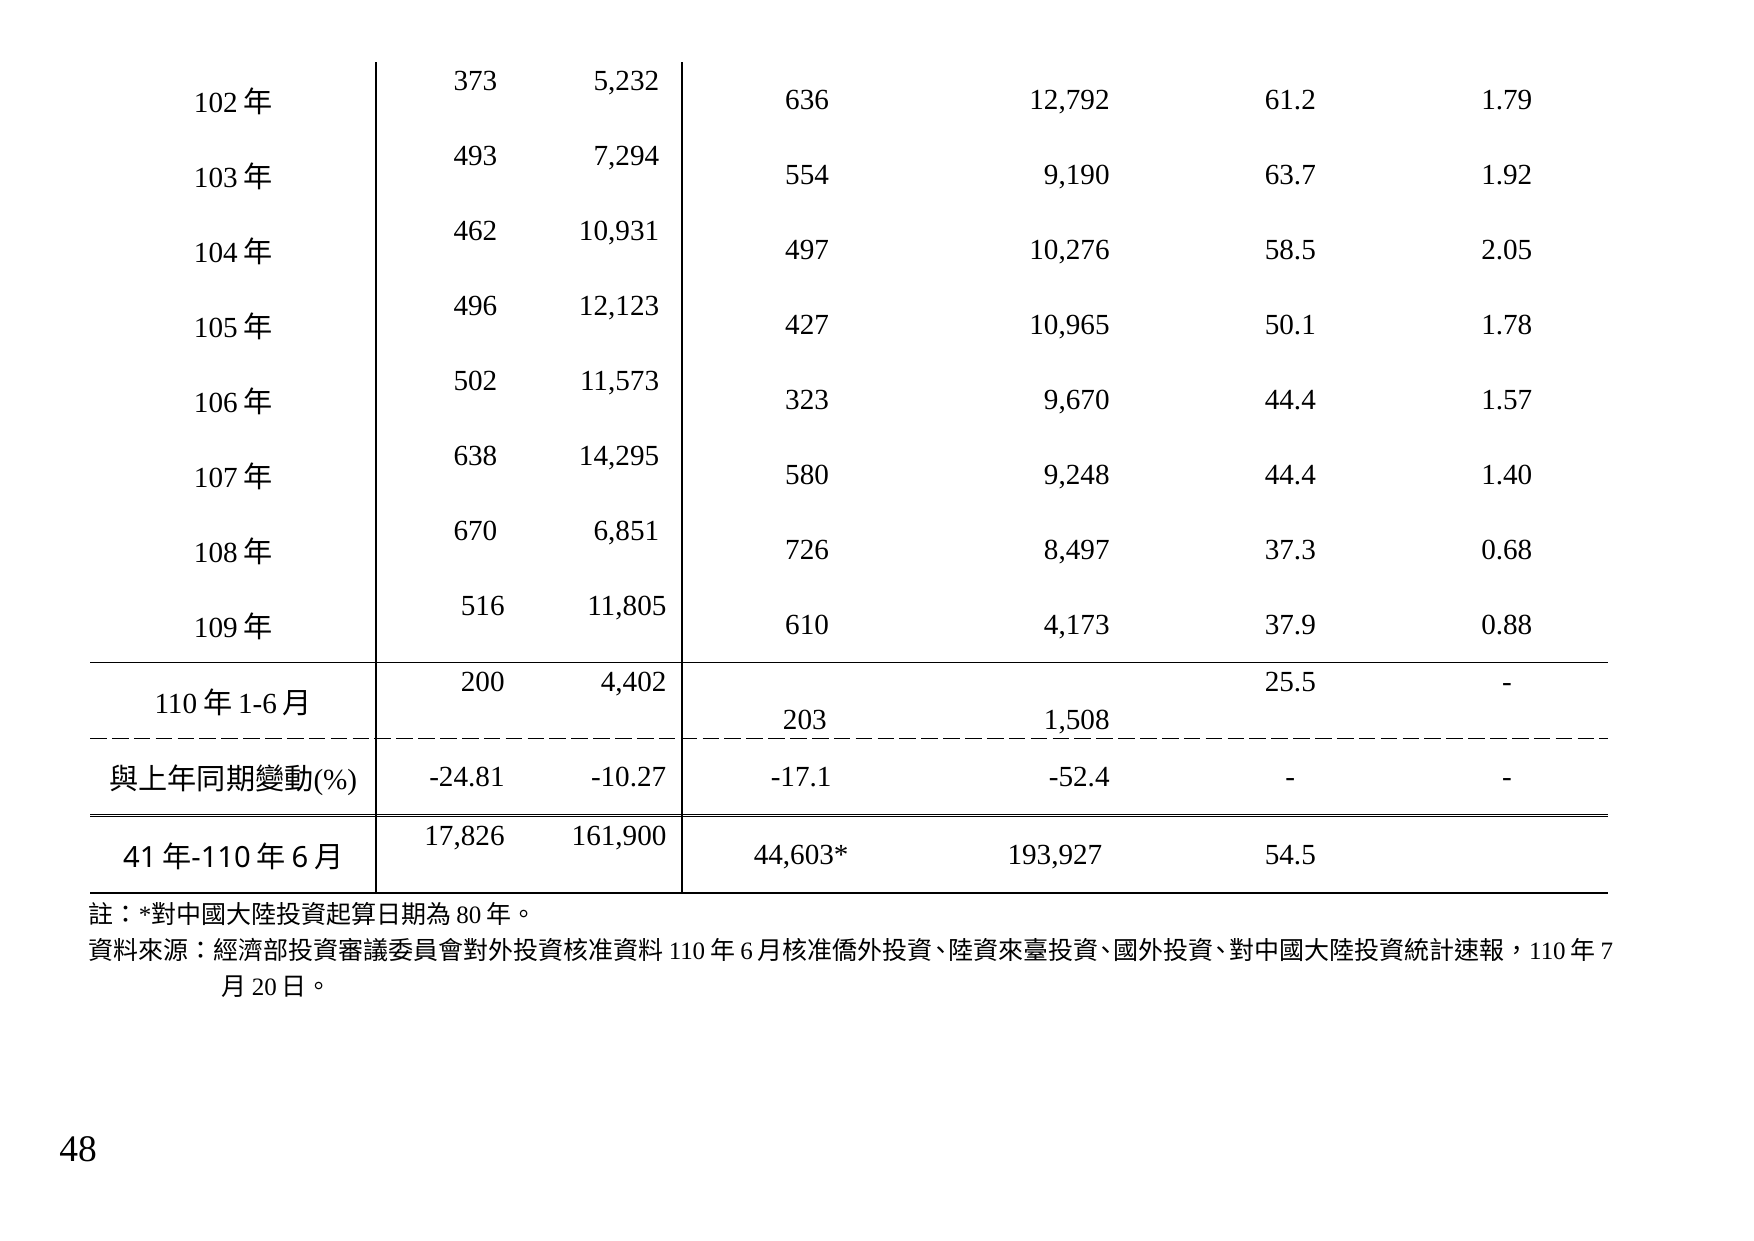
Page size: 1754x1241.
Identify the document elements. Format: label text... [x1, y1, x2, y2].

table_cell 與上年同期變動(%) [90, 738, 375, 814]
table_cell 493 [377, 137, 504, 212]
table_cell 10,965 [920, 287, 1175, 362]
table_cell 4,402 [504, 663, 681, 738]
table_cell 10,276 [920, 212, 1175, 287]
table_cell 102年 [90, 62, 375, 137]
table_cell -10.27 [504, 738, 681, 814]
table_cell 427 [683, 287, 920, 362]
table_cell 61.2 [1175, 62, 1405, 137]
table_cell -24.81 [377, 738, 504, 814]
table_cell 11,805 [504, 587, 681, 662]
table_cell 17,826 [377, 817, 504, 892]
table_cell 9,670 [920, 362, 1175, 437]
table_cell 44.4 [1175, 437, 1405, 512]
table_cell 323 [683, 362, 920, 437]
table_cell -17.1 [683, 738, 920, 814]
table_cell 107年 [90, 437, 375, 512]
text 資料來源：經濟部投資審議委員會對外投資核准資料110年6月核准僑外投資、陸資來臺投資、國外投資、對中國大陸投資統計速報，110年7月20日。 [88, 931, 1613, 1003]
text 註：*對中國大陸投資起算日期為80年。 [88, 894, 1613, 931]
table_cell 41年-110年6月 [90, 817, 375, 892]
table_cell 516 [377, 587, 504, 662]
table_cell 63.7 [1175, 137, 1405, 212]
table_cell 25.5 [1175, 663, 1405, 738]
table_cell 554 [683, 137, 920, 212]
table_cell 37.9 [1175, 587, 1405, 662]
table_cell 670 [377, 512, 504, 587]
table_cell 37.3 [1175, 512, 1405, 587]
table_cell 109年 [90, 587, 375, 662]
table_cell 14,295 [504, 437, 681, 512]
table_cell 9,248 [920, 437, 1175, 512]
table_cell 5,232 [504, 62, 681, 137]
table_cell 110年1-6月 [90, 663, 375, 738]
table_cell 104年 [90, 212, 375, 287]
table_cell 638 [377, 437, 504, 512]
table_cell 4,173 [920, 587, 1175, 662]
table_cell 54.5 [1175, 817, 1405, 892]
table_cell 200 [377, 663, 504, 738]
table_cell 636 [683, 62, 920, 137]
table_cell 203 [683, 663, 920, 738]
table_cell 1.78 [1405, 287, 1608, 362]
table_cell 1.92 [1405, 137, 1608, 212]
table_cell - [1175, 738, 1405, 814]
table_cell 44.4 [1175, 362, 1405, 437]
table_cell 1.40 [1405, 437, 1608, 512]
table_cell 12,123 [504, 287, 681, 362]
table_cell 373 [377, 62, 504, 137]
table_cell 496 [377, 287, 504, 362]
table_cell -52.4 [920, 738, 1175, 814]
table_cell 58.5 [1175, 212, 1405, 287]
table_cell 11,573 [504, 362, 681, 437]
table_cell 610 [683, 587, 920, 662]
table_cell 726 [683, 512, 920, 587]
table_cell 44,603* [683, 817, 920, 892]
table_cell 9,190 [920, 137, 1175, 212]
table_cell 193,927 [920, 817, 1175, 892]
table_cell 0.68 [1405, 512, 1608, 587]
table_cell [1405, 817, 1608, 892]
table_cell 497 [683, 212, 920, 287]
table_cell 1.79 [1405, 62, 1608, 137]
table_cell 161,900 [504, 817, 681, 892]
table_cell 8,497 [920, 512, 1175, 587]
table_cell 108年 [90, 512, 375, 587]
table_cell - [1405, 738, 1608, 814]
table_cell 106年 [90, 362, 375, 437]
table_cell 0.88 [1405, 587, 1608, 662]
table_cell 1,508 [920, 663, 1175, 738]
table_cell 103年 [90, 137, 375, 212]
table_cell 580 [683, 437, 920, 512]
table_cell 1.57 [1405, 362, 1608, 437]
table_cell 105年 [90, 287, 375, 362]
table_cell 2.05 [1405, 212, 1608, 287]
table_cell 10,931 [504, 212, 681, 287]
table_cell 7,294 [504, 137, 681, 212]
table_cell 6,851 [504, 512, 681, 587]
table_cell 12,792 [920, 62, 1175, 137]
table_cell 502 [377, 362, 504, 437]
table_cell 462 [377, 212, 504, 287]
table_cell 50.1 [1175, 287, 1405, 362]
table_cell - [1405, 663, 1608, 738]
